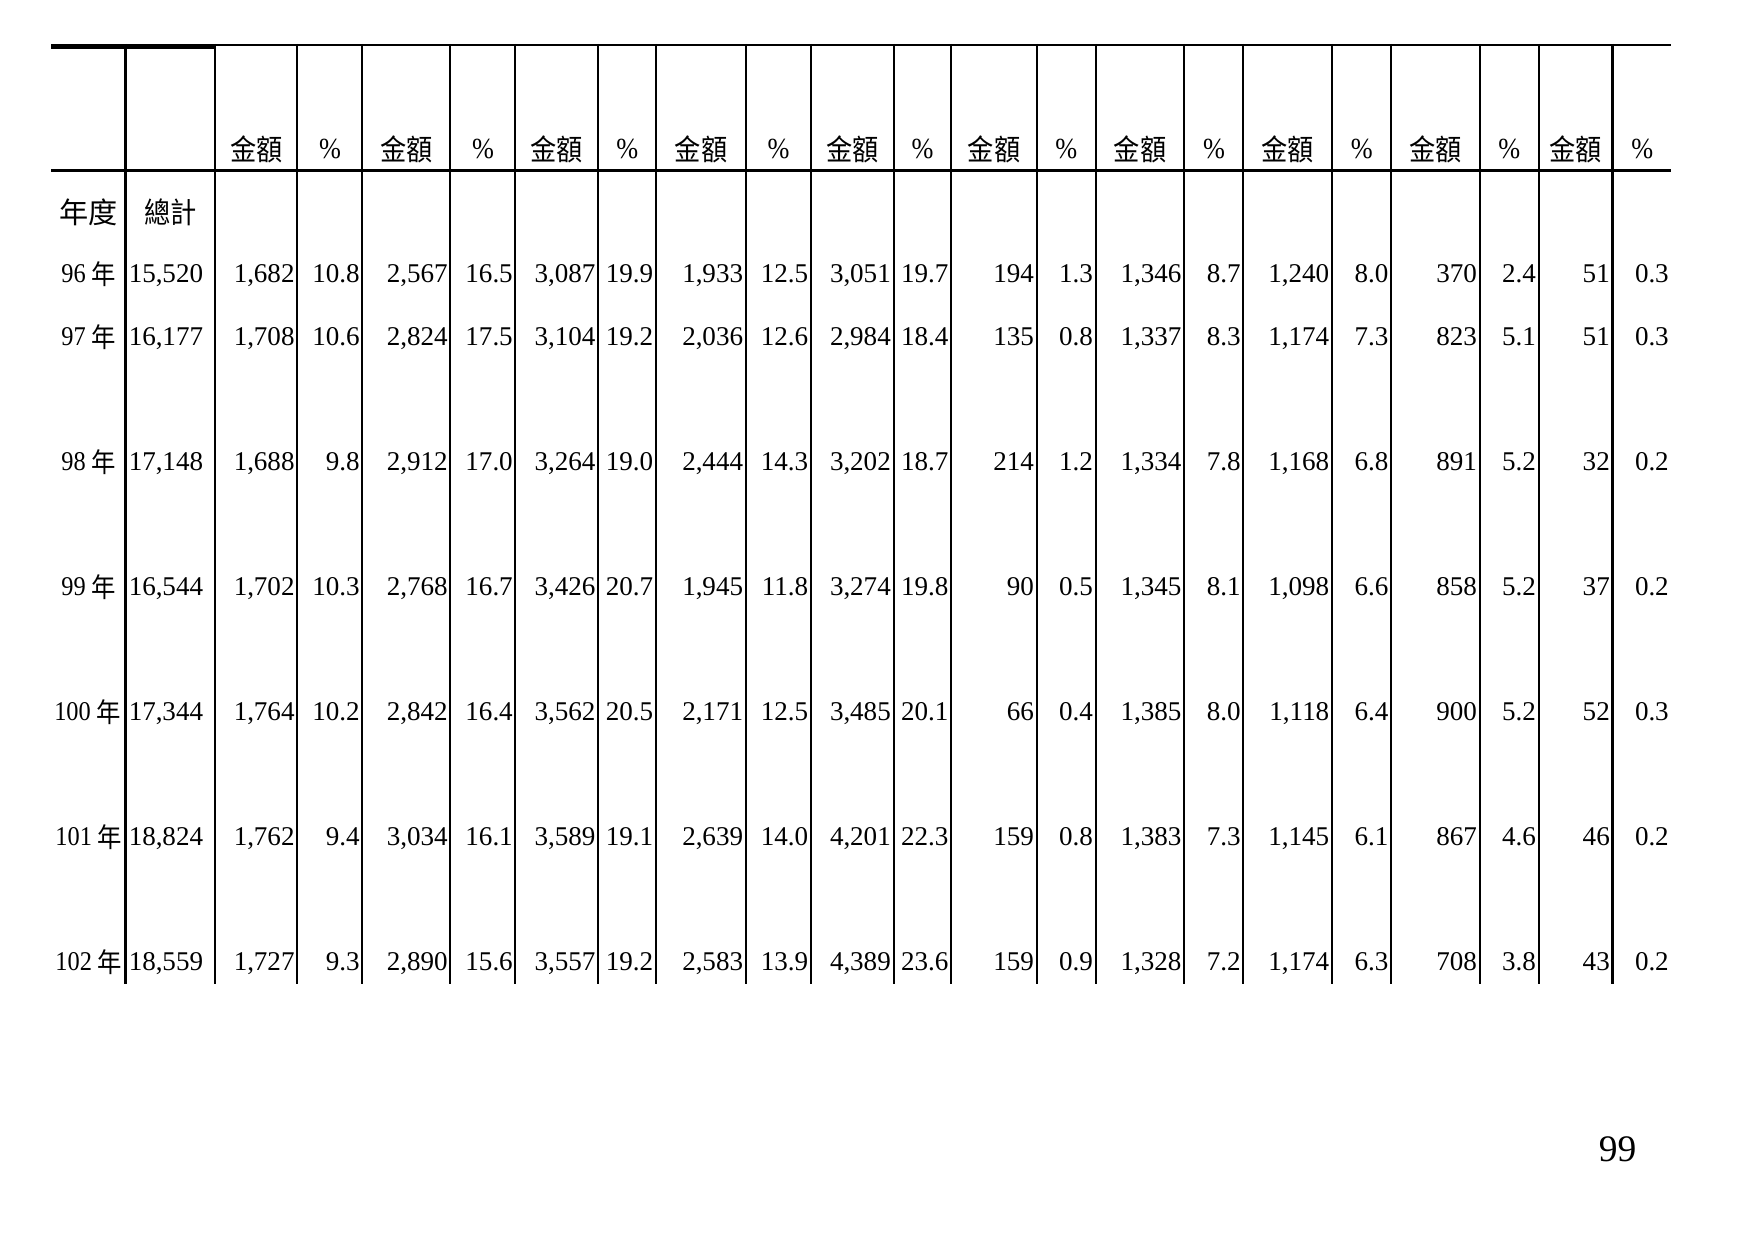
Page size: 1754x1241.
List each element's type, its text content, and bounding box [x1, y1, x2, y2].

table_cell % [1185, 46, 1242, 169]
table_cell 4,201 [812, 734, 893, 859]
table_cell 3,034 [363, 734, 449, 859]
table_cell 1,727 [216, 859, 296, 984]
table_cell 1.3 [1038, 172, 1095, 294]
table_cell 6.8 [1333, 356, 1390, 484]
table_cell 17,148 [127, 356, 214, 484]
table_cell 96年 [51, 172, 124, 294]
table_cell 1,118 [1244, 609, 1331, 734]
table_cell 66 [952, 609, 1036, 734]
table_cell 6.4 [1333, 609, 1390, 734]
table_cell 1,337 [1097, 294, 1183, 356]
table_cell 10.2 [298, 609, 361, 734]
table_cell 2.4 [1481, 172, 1538, 294]
table_header 總計 [127, 49, 214, 169]
table_cell 2,768 [363, 484, 449, 609]
table_cell 金額 [363, 46, 449, 169]
table_cell 1,346 [1097, 172, 1183, 294]
table_cell 20.7 [599, 484, 655, 609]
table_cell 102年 [51, 859, 124, 984]
table_cell 7.8 [1185, 356, 1242, 484]
table_cell 0.2 [1614, 484, 1671, 609]
table_cell 32 [1540, 356, 1611, 484]
table_cell 13.9 [747, 859, 810, 984]
table_cell 2,890 [363, 859, 449, 984]
table_cell 8.0 [1333, 172, 1390, 294]
table_cell 11.8 [747, 484, 810, 609]
table_cell 10.8 [298, 172, 361, 294]
table_cell 22.3 [895, 734, 950, 859]
table_cell 3,202 [812, 356, 893, 484]
table_cell 1,385 [1097, 609, 1183, 734]
table_cell 1,682 [216, 172, 296, 294]
table_cell 金額 [657, 46, 745, 169]
table_cell 0.3 [1614, 294, 1671, 356]
table_cell 10.6 [298, 294, 361, 356]
table_cell 43 [1540, 859, 1611, 984]
table_cell 18.7 [895, 356, 950, 484]
table_cell 1,702 [216, 484, 296, 609]
table_cell 51 [1540, 172, 1611, 294]
table_cell 1,708 [216, 294, 296, 356]
table_cell % [895, 46, 950, 169]
table_cell 2,583 [657, 859, 745, 984]
table_cell 2,444 [657, 356, 745, 484]
table_cell 0.4 [1038, 609, 1095, 734]
table_cell 2,912 [363, 356, 449, 484]
table_cell 9.3 [298, 859, 361, 984]
table_cell 金額 [216, 46, 296, 169]
table_cell % [298, 46, 361, 169]
table_cell 3,589 [516, 734, 597, 859]
table_cell 1,174 [1244, 859, 1331, 984]
table_cell 6.1 [1333, 734, 1390, 859]
table_cell 23.6 [895, 859, 950, 984]
table_cell 2,842 [363, 609, 449, 734]
table_cell 52 [1540, 609, 1611, 734]
table_cell 1,764 [216, 609, 296, 734]
table_cell 16,544 [127, 484, 214, 609]
table_cell 5.2 [1481, 484, 1538, 609]
table_cell 7.3 [1333, 294, 1390, 356]
table_cell 金額 [812, 46, 893, 169]
table_cell 16,177 [127, 294, 214, 356]
table_cell 2,824 [363, 294, 449, 356]
table_cell 1,098 [1244, 484, 1331, 609]
table_cell 17,344 [127, 609, 214, 734]
table_cell 19.0 [599, 356, 655, 484]
table_cell 8.3 [1185, 294, 1242, 356]
table_cell 金額 [1392, 46, 1479, 169]
table_cell 20.5 [599, 609, 655, 734]
table_cell 7.3 [1185, 734, 1242, 859]
table_cell 19.2 [599, 294, 655, 356]
table_cell 16.4 [451, 609, 514, 734]
table_cell 16.7 [451, 484, 514, 609]
table_cell 3.8 [1481, 859, 1538, 984]
table_cell 0.9 [1038, 859, 1095, 984]
table_cell 20.1 [895, 609, 950, 734]
table_cell 858 [1392, 484, 1479, 609]
table_cell 37 [1540, 484, 1611, 609]
table_cell 100年 [51, 609, 124, 734]
table_cell % [1614, 46, 1671, 169]
table_cell 708 [1392, 859, 1479, 984]
table_cell 16.1 [451, 734, 514, 859]
table_cell % [1038, 46, 1095, 169]
table_cell 0.2 [1614, 734, 1671, 859]
table_cell 1,688 [216, 356, 296, 484]
table_cell 6.3 [1333, 859, 1390, 984]
table_cell 3,562 [516, 609, 597, 734]
table_cell 8.0 [1185, 609, 1242, 734]
table_cell 4,389 [812, 859, 893, 984]
table_cell 159 [952, 734, 1036, 859]
table_cell 1,762 [216, 734, 296, 859]
table_cell 3,104 [516, 294, 597, 356]
table_cell 6.6 [1333, 484, 1390, 609]
table_cell 2,639 [657, 734, 745, 859]
table_cell 4.6 [1481, 734, 1538, 859]
table_cell 14.0 [747, 734, 810, 859]
table_cell 194 [952, 172, 1036, 294]
table_cell 金額 [1244, 46, 1331, 169]
table_cell 19.7 [895, 172, 950, 294]
table_cell 0.2 [1614, 859, 1671, 984]
table_cell 99年 [51, 484, 124, 609]
table_cell 2,171 [657, 609, 745, 734]
table_cell 18,559 [127, 859, 214, 984]
table_cell % [1333, 46, 1390, 169]
table_cell 2,036 [657, 294, 745, 356]
table_cell 46 [1540, 734, 1611, 859]
table_cell 98年 [51, 356, 124, 484]
table_cell 1,945 [657, 484, 745, 609]
table_cell 5.2 [1481, 356, 1538, 484]
table_cell 3,264 [516, 356, 597, 484]
table_cell 金額 [516, 46, 597, 169]
table_cell 1,168 [1244, 356, 1331, 484]
table_cell 214 [952, 356, 1036, 484]
table_cell 0.3 [1614, 609, 1671, 734]
table_cell 867 [1392, 734, 1479, 859]
table_cell 1,145 [1244, 734, 1331, 859]
table_cell 17.5 [451, 294, 514, 356]
table_cell 12.5 [747, 609, 810, 734]
table_cell 159 [952, 859, 1036, 984]
table_cell 19.8 [895, 484, 950, 609]
table_cell 1,334 [1097, 356, 1183, 484]
table_cell 12.5 [747, 172, 810, 294]
table_cell 1,933 [657, 172, 745, 294]
table_cell 16.5 [451, 172, 514, 294]
table_cell 1,240 [1244, 172, 1331, 294]
table_cell 18.4 [895, 294, 950, 356]
table_cell 1,328 [1097, 859, 1183, 984]
table_cell 51 [1540, 294, 1611, 356]
table_cell 9.4 [298, 734, 361, 859]
table_cell 2,984 [812, 294, 893, 356]
table_cell 97年 [51, 294, 124, 356]
table_cell 12.6 [747, 294, 810, 356]
table_cell 金額 [952, 46, 1036, 169]
table_cell % [1481, 46, 1538, 169]
table_cell 0.8 [1038, 294, 1095, 356]
table_cell 5.1 [1481, 294, 1538, 356]
table_cell 1,383 [1097, 734, 1183, 859]
table_cell 370 [1392, 172, 1479, 294]
table_cell 金額 [1540, 46, 1611, 169]
table_cell 18,824 [127, 734, 214, 859]
table_cell 10.3 [298, 484, 361, 609]
table_cell 2,567 [363, 172, 449, 294]
table_cell 3,485 [812, 609, 893, 734]
table_cell 3,426 [516, 484, 597, 609]
table_cell 0.3 [1614, 172, 1671, 294]
table_cell 19.1 [599, 734, 655, 859]
table_cell 1,345 [1097, 484, 1183, 609]
table_cell 0.2 [1614, 356, 1671, 484]
table_cell 9.8 [298, 356, 361, 484]
table_cell 14.3 [747, 356, 810, 484]
table_cell % [599, 46, 655, 169]
table_cell 0.8 [1038, 734, 1095, 859]
table_cell 3,557 [516, 859, 597, 984]
table_cell 8.1 [1185, 484, 1242, 609]
table_cell 3,087 [516, 172, 597, 294]
table_cell 15.6 [451, 859, 514, 984]
table_cell % [451, 46, 514, 169]
table_cell 19.2 [599, 859, 655, 984]
table_cell 135 [952, 294, 1036, 356]
table_cell 3,051 [812, 172, 893, 294]
table_cell 19.9 [599, 172, 655, 294]
table_cell 1,174 [1244, 294, 1331, 356]
table_cell 金額 [1097, 46, 1183, 169]
table_cell 101年 [51, 734, 124, 859]
table_cell 17.0 [451, 356, 514, 484]
table_cell 3,274 [812, 484, 893, 609]
table_header 年度 [51, 49, 124, 169]
table_cell 1.2 [1038, 356, 1095, 484]
table_cell 900 [1392, 609, 1479, 734]
table_cell 0.5 [1038, 484, 1095, 609]
table_cell 5.2 [1481, 609, 1538, 734]
table_cell 891 [1392, 356, 1479, 484]
table_cell 90 [952, 484, 1036, 609]
table_cell 823 [1392, 294, 1479, 356]
table_cell % [747, 46, 810, 169]
table_cell 7.2 [1185, 859, 1242, 984]
table_cell 15,520 [127, 172, 214, 294]
table_cell 8.7 [1185, 172, 1242, 294]
